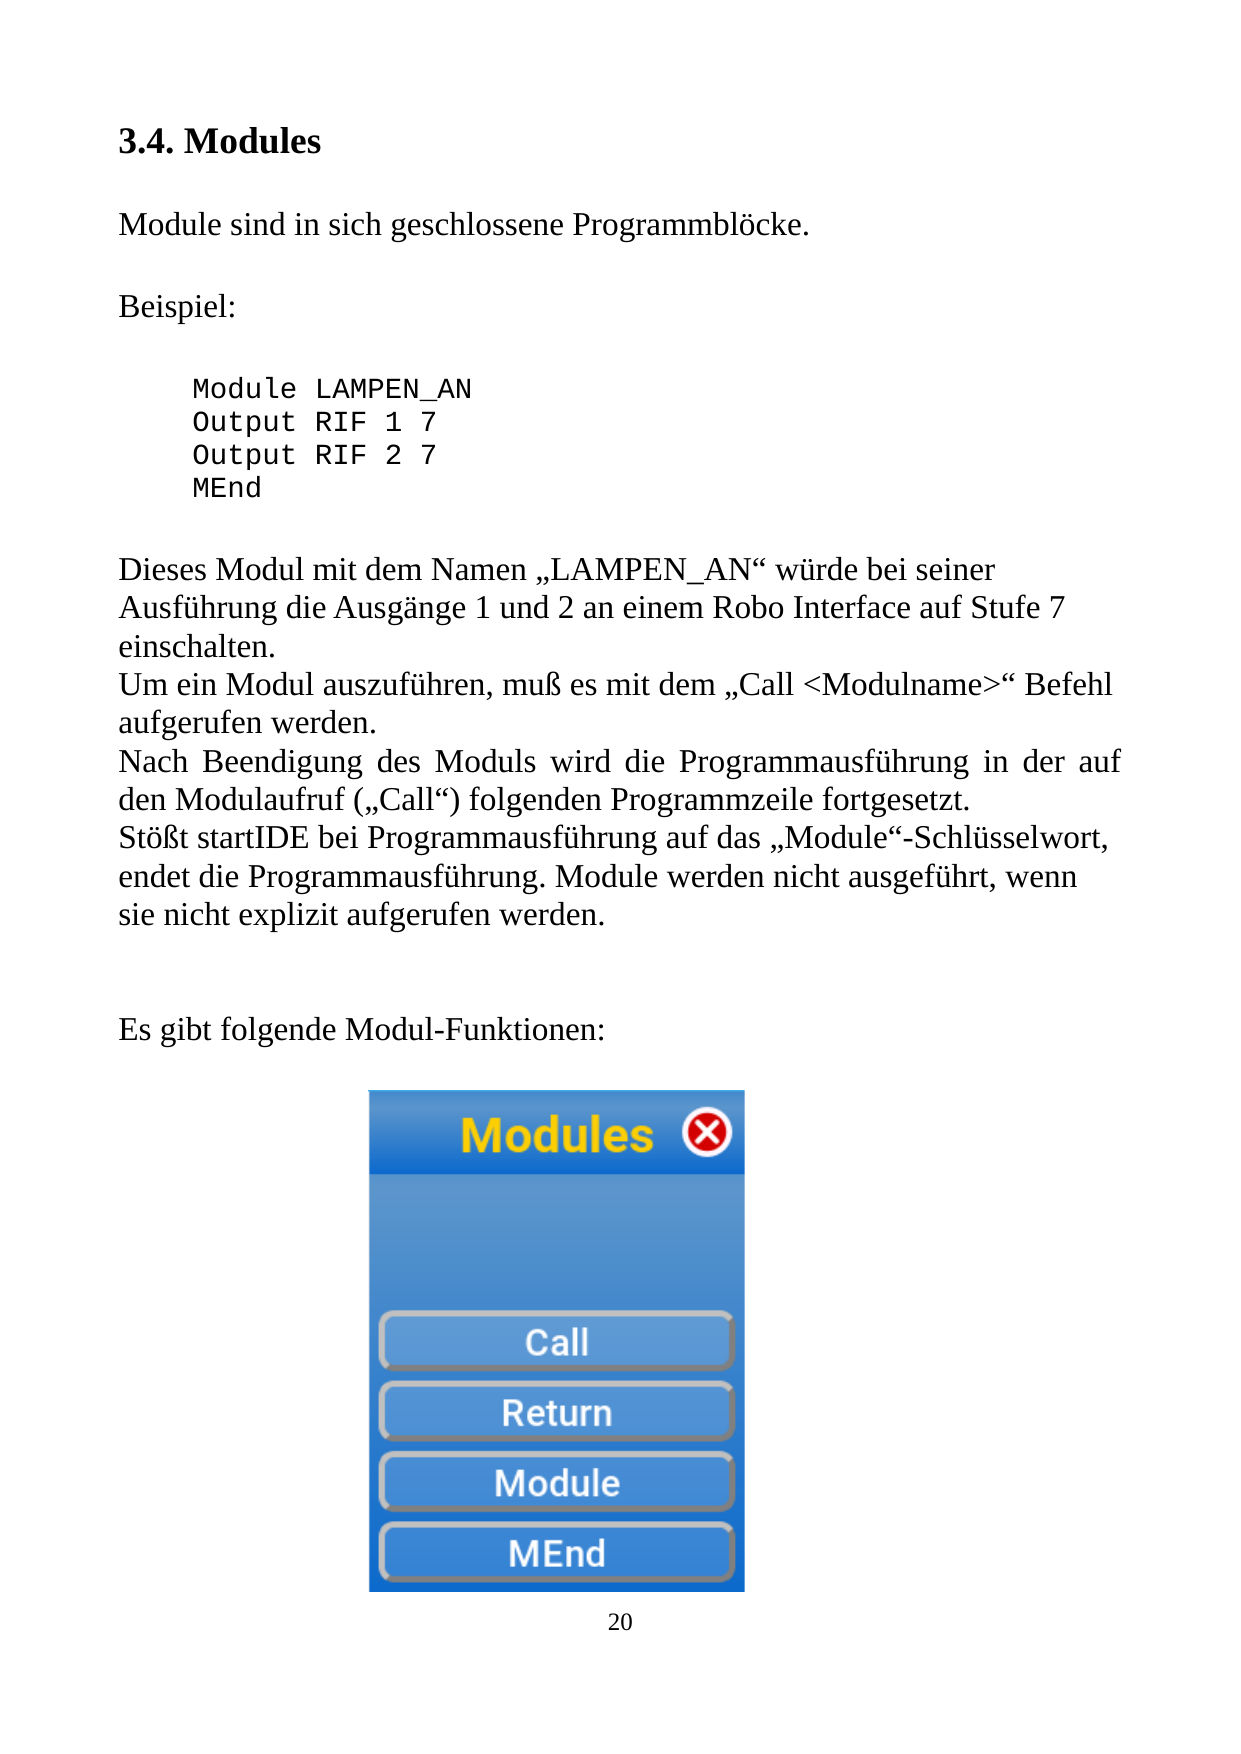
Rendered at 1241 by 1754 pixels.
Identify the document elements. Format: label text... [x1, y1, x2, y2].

text 3.4. Modules [118, 118, 1122, 161]
text Stößt startIDE bei Programmausführung auf das „Module“-Schlüsselwort, endet die Programmausführung. Module werden nicht ausgeführt, wenn sie nicht explizit aufgerufen werden. [118, 818, 1122, 933]
text Um ein Modul auszuführen, muß es mit dem „Call <Modulname>“ Befehl aufgerufen werden. [118, 664, 1122, 741]
text Output RIF 2 7 [118, 440, 1122, 473]
text Es gibt folgende Modul-Funktionen: [118, 1009, 1122, 1048]
text Module LAMPEN_AN [118, 367, 1122, 407]
text Output RIF 1 7 [118, 407, 1122, 440]
text Beispiel: [118, 286, 1122, 324]
text Module sind in sich geschlossene Programmblöcke. [118, 204, 1122, 243]
text Nach Beendigung des Moduls wird die Programmausführung in der auf den Modulaufruf („Call“) folgenden Programmzeile fortgesetzt. [118, 741, 1122, 818]
picture [368, 1090, 745, 1592]
text MEnd [118, 473, 1122, 506]
text Dieses Modul mit dem Namen „LAMPEN_AN“ würde bei seiner Ausführung die Ausgänge 1 und 2 an einem Robo Interface auf Stufe 7 einschalten. [118, 549, 1122, 664]
